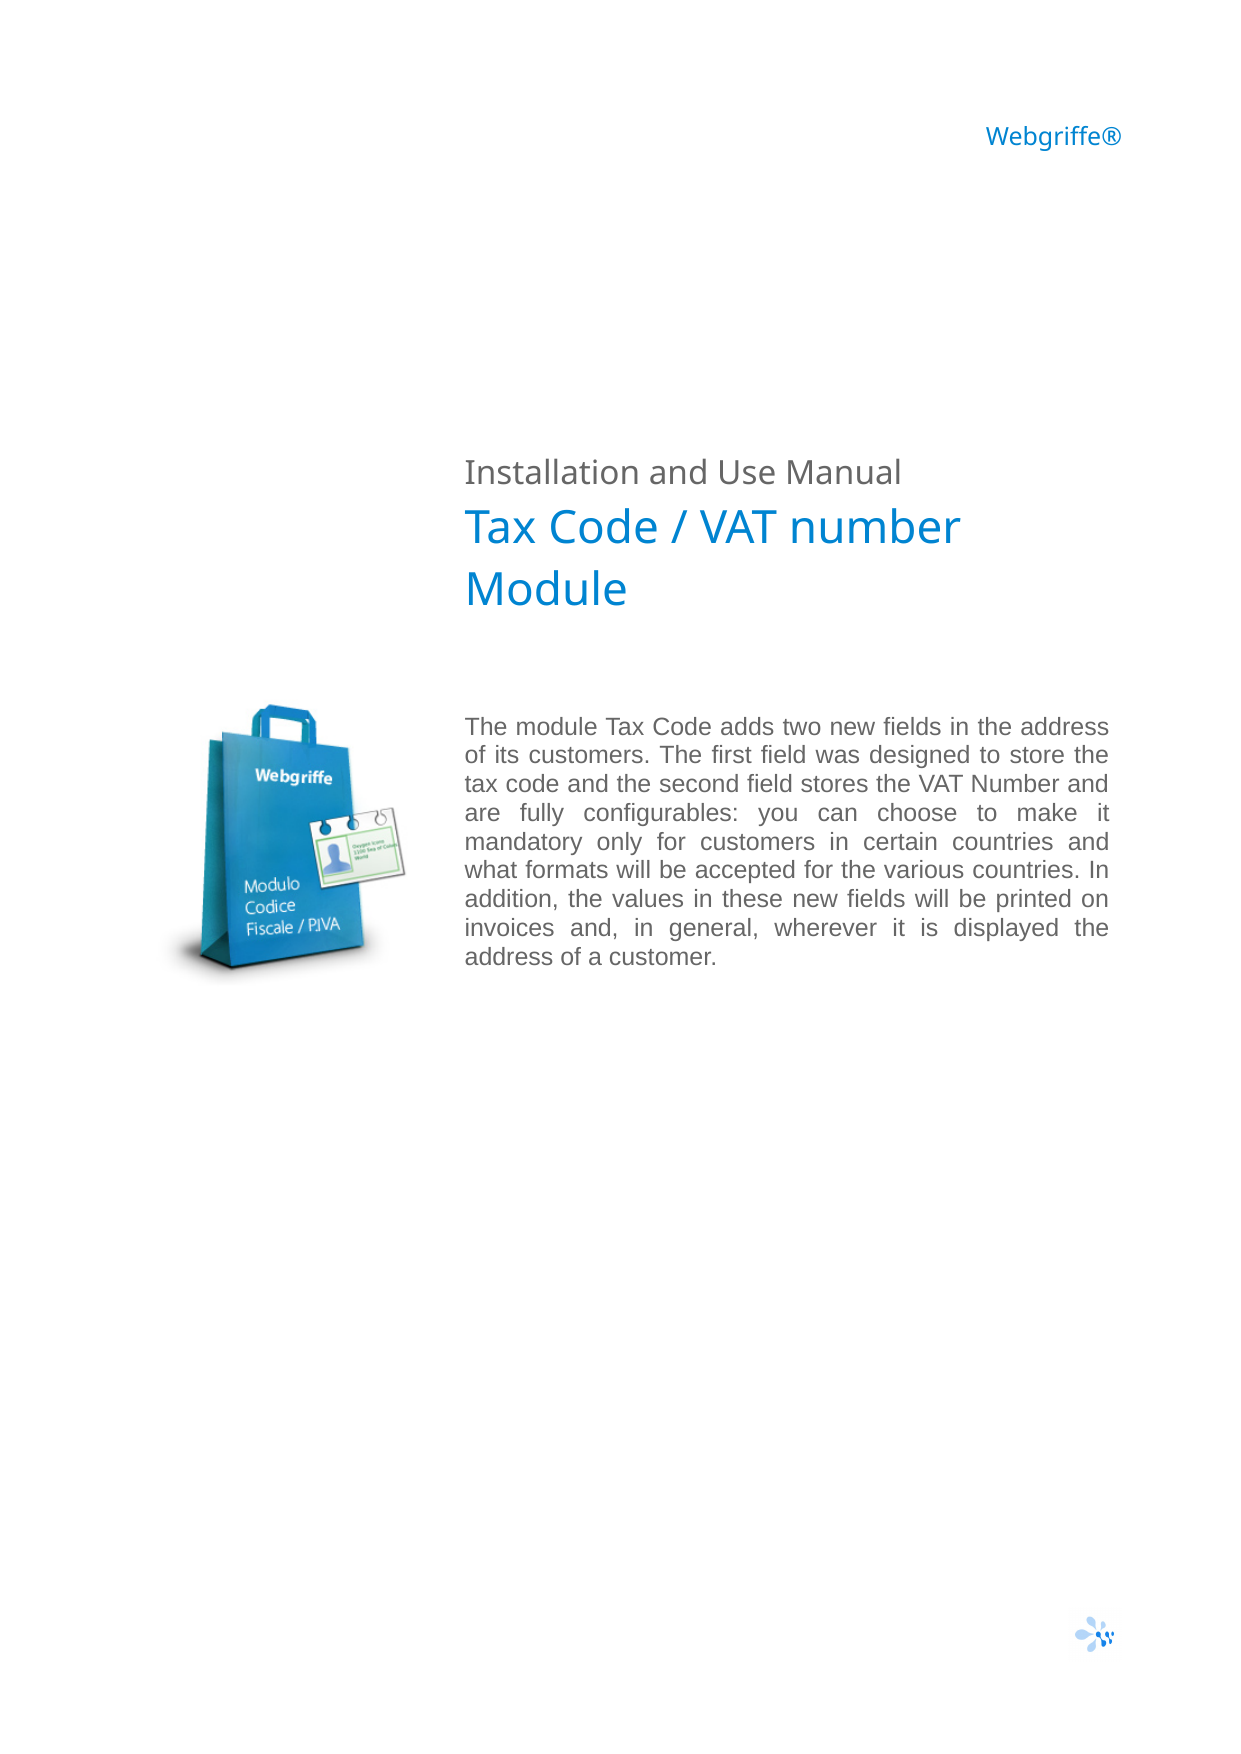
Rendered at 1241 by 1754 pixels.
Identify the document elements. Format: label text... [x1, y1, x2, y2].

picture [129, 683, 441, 994]
table_cell [118, 1035, 453, 1289]
table_cell [453, 1035, 1122, 1289]
table_header Installation and Use Manual Tax Code / VAT number Module [453, 182, 1122, 671]
picture [1067, 1607, 1122, 1662]
table_header [118, 182, 453, 671]
table_cell [118, 671, 453, 1034]
table_cell The module Tax Code adds two new fields in the address of its customers. The first field was designed to store the tax code and the second field stores the VAT Number and are fully configurables: you can choose to make it mandatory only for customers in certain countries and what formats will be accepted for the various countries. In addition, the values in these new fields will be printed on invoices and, in general, wherever it is displayed the address of a customer. [453, 671, 1122, 1034]
